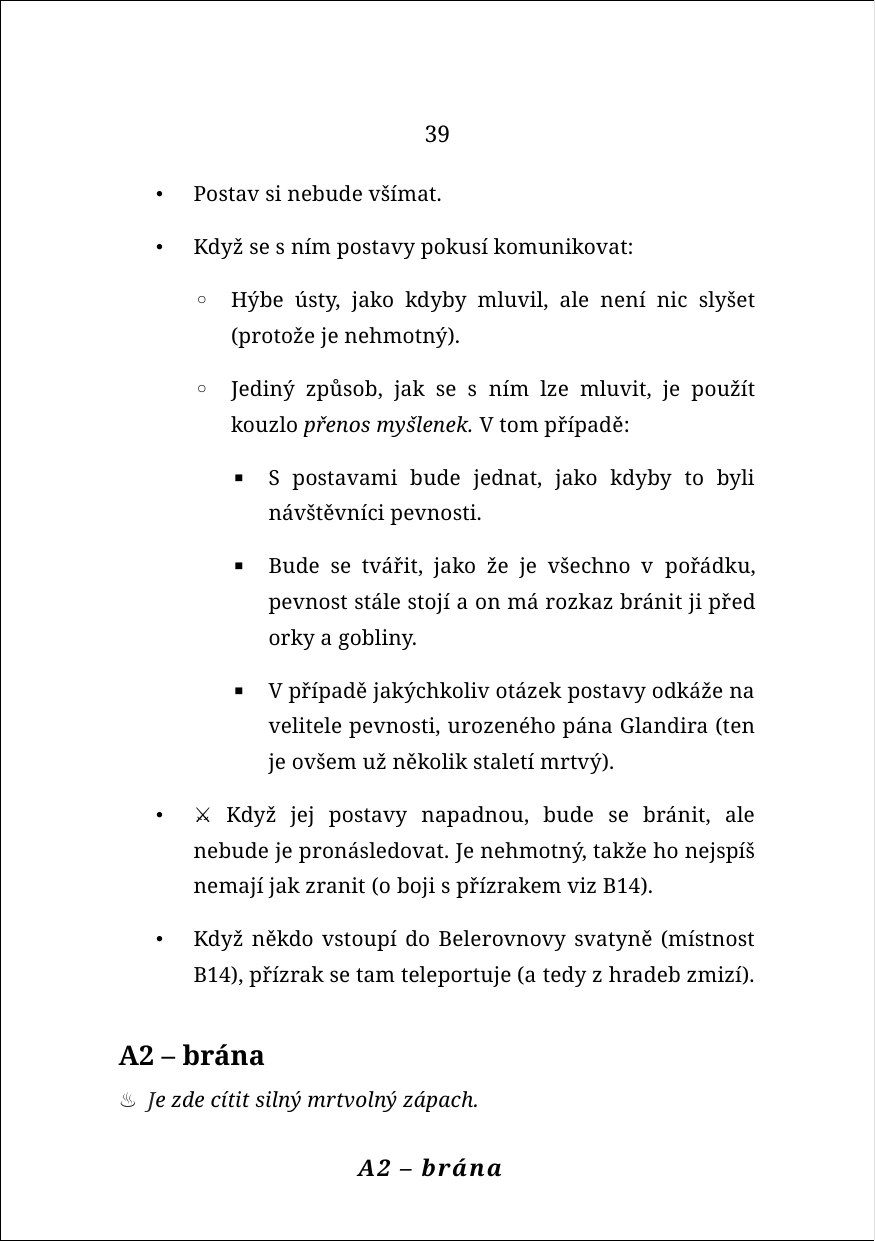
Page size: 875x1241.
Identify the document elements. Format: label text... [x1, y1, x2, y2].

text ♨ Je zde cítit silný mrtvolný zápach. [118, 1086, 756, 1114]
subtitle A2 – brána [118, 1037, 756, 1074]
list V⁠ případě jakýchkoliv otázek postavy odkáže na velitele pevnosti, urozeného pána Glandira (ten je ovšem už několik staletí mrtvý). [231, 676, 756, 775]
list Když někdo vstoupí do Belerovnovy svatyně (místnost B14), přízrak se tam teleportuje (a⁠ tedy z⁠ hradeb zmizí). [156, 924, 756, 988]
list S⁠ postavami bude jednat, jako kdyby to byli návštěvníci pevnosti. [231, 463, 756, 527]
list ⚔ Když jej postavy napadnou, bude se bránit, ale nebude je pronásledovat. Je nehmotný, takže ho nejspíš nemají jak zranit (o⁠ boji s⁠ přízrakem viz B14). [156, 800, 756, 900]
list Když se s⁠ ním postavy pokusí komunikovat: [156, 232, 756, 261]
list Jediný způsob, jak se s⁠ ním lze mluvit, je použít kouzlo přenos myšlenek. V⁠ tom případě: [193, 374, 756, 438]
list Bude se tvářit, jako že je všechno v⁠ pořádku, pevnost stále stojí a⁠ on má rozkaz bránit ji před orky a⁠ gobliny. [231, 552, 756, 651]
list Hýbe ústy, jako kdyby mluvil, ale není nic slyšet (protože je nehmotný). [193, 285, 756, 349]
list Postav si nebude všímat. [156, 179, 756, 207]
